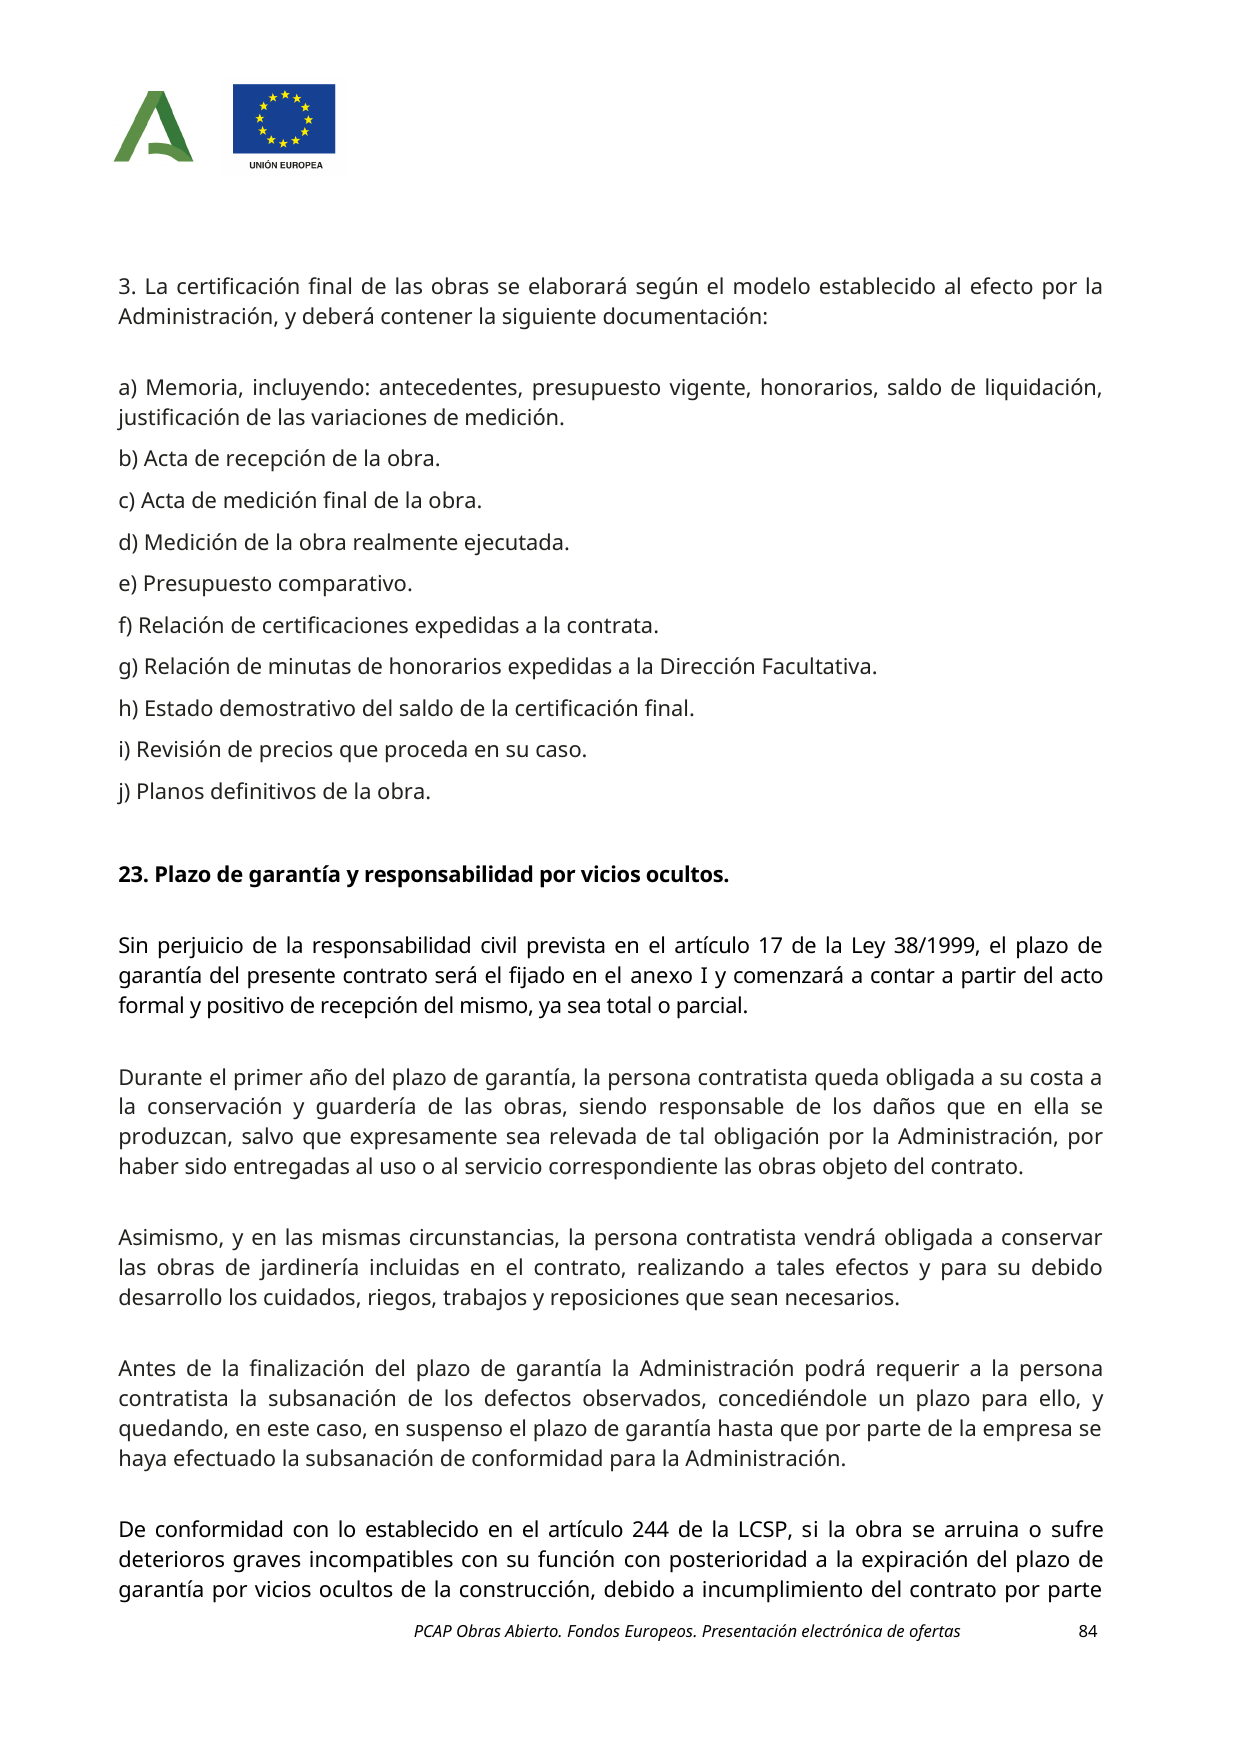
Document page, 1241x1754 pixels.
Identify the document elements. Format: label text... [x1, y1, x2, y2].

text Antes de la finalización del plazo de garantía la Administración podrá requerir a la persona contratista la subsanación de los defectos observados, concediéndole un plazo para ello, y quedando, en este caso, en suspenso el plazo de garantía hasta que por parte de la empresa se haya efectuado la subsanación de conformidad para la Administración. [118, 1353, 1104, 1473]
text g) Relación de minutas de honorarios expedidas a la Dirección Facultativa. [118, 651, 1104, 681]
text d) Medición de la obra realmente ejecutada. [118, 527, 1104, 556]
text c) Acta de medición final de la obra. [118, 485, 1104, 515]
text a) Memoria, incluyendo: antecedentes, presupuesto vigente, honorarios, saldo de liquidación, justificación de las variaciones de medición. [118, 372, 1104, 432]
text Sin perjuicio de la responsabilidad civil prevista en el artículo 17 de la Ley 38/1999, el plazo de garantía del presente contrato será el fijado en el anexo I y comenzará a contar a partir del acto formal y positivo de recepción del mismo, ya sea total o parcial. [118, 931, 1104, 1020]
text Asimismo, y en las mismas circunstancias, la persona contratista vendrá obligada a conservar las obras de jardinería incluidas en el contrato, realizando a tales efectos y para su debido desarrollo los cuidados, riegos, trabajos y reposiciones que sean necesarios. [118, 1222, 1104, 1312]
text e) Presupuesto comparativo. [118, 568, 1104, 598]
text j) Planos definitivos de la obra. [118, 776, 1104, 806]
text Durante el primer año del plazo de garantía, la persona contratista queda obligada a su costa a la conservación y guardería de las obras, siendo responsable de los daños que en ella se produzcan, salvo que expresamente sea relevada de tal obligación por la Administración, por haber sido entregadas al uso o al servicio correspondiente las obras objeto del contrato. [118, 1062, 1104, 1181]
text i) Revisión de precios que proceda en su caso. [118, 734, 1104, 764]
picture [109, 86, 198, 166]
text b) Acta de recepción de la obra. [118, 443, 1104, 473]
text f) Relación de certificaciones expedidas a la contrata. [118, 610, 1104, 639]
text 23. Plazo de garantía y responsabilidad por vicios ocultos. [118, 859, 1104, 889]
text h) Estado demostrativo del saldo de la certificación final. [118, 693, 1104, 723]
picture [221, 78, 347, 176]
text De conformidad con lo establecido en el artículo 244 de la LCSP, si la obra se arruina o sufre deterioros graves incompatibles con su función con posterioridad a la expiración del plazo de garantía por vicios ocultos de la construcción, debido a incumplimiento del contrato por parte [118, 1514, 1104, 1604]
text 3. La certificación final de las obras se elaborará según el modelo establecido al efecto por la Administración, y deberá contener la siguiente documentación: [118, 271, 1104, 330]
